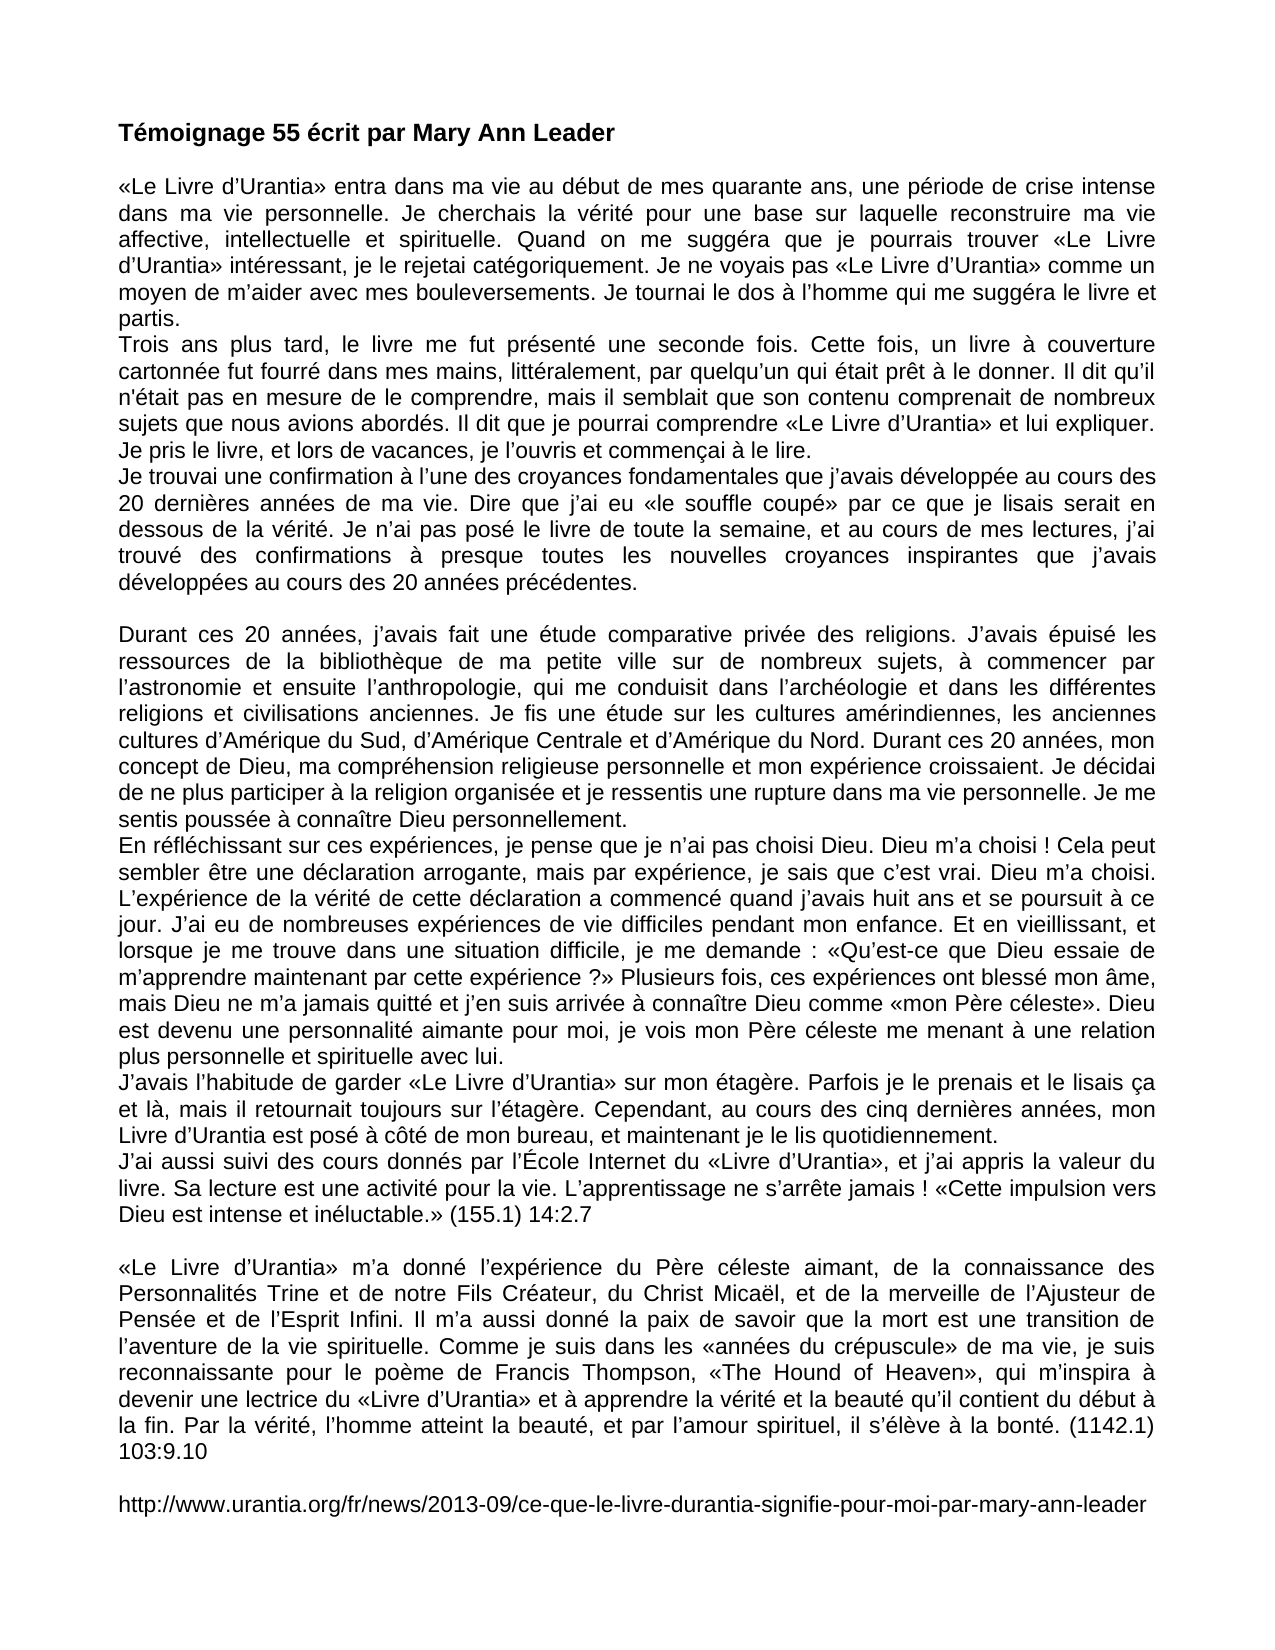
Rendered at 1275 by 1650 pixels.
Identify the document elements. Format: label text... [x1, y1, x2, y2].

text Durant ces 20 années, j’avais fait une étude comparative privée des religions. J’avais épuisé les ressources de la bibliothèque de ma petite ville sur de nombreux sujets, à commencer par l’astronomie et ensuite l’anthropologie, qui me conduisit dans l’archéologie et dans les différentes religions et civilisations anciennes. Je fis une étude sur les cultures amérindiennes, les anciennes cultures d’Amérique du Sud, d’Amérique Centrale et d’Amérique du Nord. Durant ces 20 années, mon concept de Dieu, ma compréhension religieuse personnelle et mon expérience croissaient. Je décidai de ne plus participer à la religion organisée et je ressentis une rupture dans ma vie personnelle. Je me sentis poussée à connaître Dieu personnellement. [118, 621, 1157, 832]
text Témoignage 55 écrit par Mary Ann Leader [118, 118, 1157, 147]
text Je trouvai une confirmation à l’une des croyances fondamentales que j’avais développée au cours des 20 dernières années de ma vie. Dire que j’ai eu «le souffle coupé» par ce que je lisais serait en dessous de la vérité. Je n’ai pas posé le livre de toute la semaine, et au cours de mes lectures, j’ai trouvé des confirmations à presque toutes les nouvelles croyances inspirantes que j’avais développées au cours des 20 années précédentes. [118, 463, 1157, 595]
text J’avais l’habitude de garder «Le Livre d’Urantia» sur mon étagère. Parfois je le prenais et le lisais ça et là, mais il retournait toujours sur l’étagère. Cependant, au cours des cinq dernières années, mon Livre d’Urantia est posé à côté de mon bureau, et maintenant je le lis quotidiennement. [118, 1069, 1157, 1148]
text En réfléchissant sur ces expériences, je pense que je n’ai pas choisi Dieu. Dieu m’a choisi ! Cela peut sembler être une déclaration arrogante, mais par expérience, je sais que c’est vrai. Dieu m’a choisi. L’expérience de la vérité de cette déclaration a commencé quand j’avais huit ans et se poursuit à ce jour. J’ai eu de nombreuses expériences de vie difficiles pendant mon enfance. Et en vieillissant, et lorsque je me trouve dans une situation difficile, je me demande : «Qu’est-ce que Dieu essaie de m’apprendre maintenant par cette expérience ?» Plusieurs fois, ces expériences ont blessé mon âme, mais Dieu ne m’a jamais quitté et j’en suis arrivée à connaître Dieu comme «mon Père céleste». Dieu est devenu une personnalité aimante pour moi, je vois mon Père céleste me menant à une relation plus personnelle et spirituelle avec lui. [118, 832, 1157, 1069]
text «Le Livre d’Urantia» m’a donné l’expérience du Père céleste aimant, de la connaissance des Personnalités Trine et de notre Fils Créateur, du Christ Micaël, et de la merveille de l’Ajusteur de Pensée et de l’Esprit Infini. Il m’a aussi donné la paix de savoir que la mort est une transition de l’aventure de la vie spirituelle. Comme je suis dans les «années du crépuscule» de ma vie, je suis reconnaissante pour le poème de Francis Thompson, «The Hound of Heaven», qui m’inspira à devenir une lectrice du «Livre d’Urantia» et à apprendre la vérité et la beauté qu’il contient du début à la fin. Par la vérité, l’homme atteint la beauté, et par l’amour spirituel, il s’élève à la bonté. (1142.1) 103:9.10 [118, 1254, 1157, 1464]
text «Le Livre d’Urantia» entra dans ma vie au début de mes quarante ans, une période de crise intense dans ma vie personnelle. Je cherchais la vérité pour une base sur laquelle reconstruire ma vie affective, intellectuelle et spirituelle. Quand on me suggéra que je pourrais trouver «Le Livre d’Urantia» intéressant, je le rejetai catégoriquement. Je ne voyais pas «Le Livre d’Urantia» comme un moyen de m’aider avec mes bouleversements. Je tournai le dos à l’homme qui me suggéra le livre et partis. [118, 173, 1157, 331]
text J’ai aussi suivi des cours donnés par l’École Internet du «Livre d’Urantia», et j’ai appris la valeur du livre. Sa lecture est une activité pour la vie. L’apprentissage ne s’arrête jamais ! «Cette impulsion vers Dieu est intense et inéluctable.» (155.1) 14:2.7 [118, 1148, 1157, 1227]
text Trois ans plus tard, le livre me fut présenté une seconde fois. Cette fois, un livre à couverture cartonnée fut fourré dans mes mains, littéralement, par quelqu’un qui était prêt à le donner. Il dit qu’il n'était pas en mesure de le comprendre, mais il semblait que son contenu comprenait de nombreux sujets que nous avions abordés. Il dit que je pourrai comprendre «Le Livre d’Urantia» et lui expliquer. Je pris le livre, et lors de vacances, je l’ouvris et commençai à le lire. [118, 331, 1157, 463]
text http://www.urantia.org/fr/news/2013-09/ce-que-le-livre-durantia-signifie-pour-moi-par-mary-ann-leader [118, 1491, 1157, 1517]
